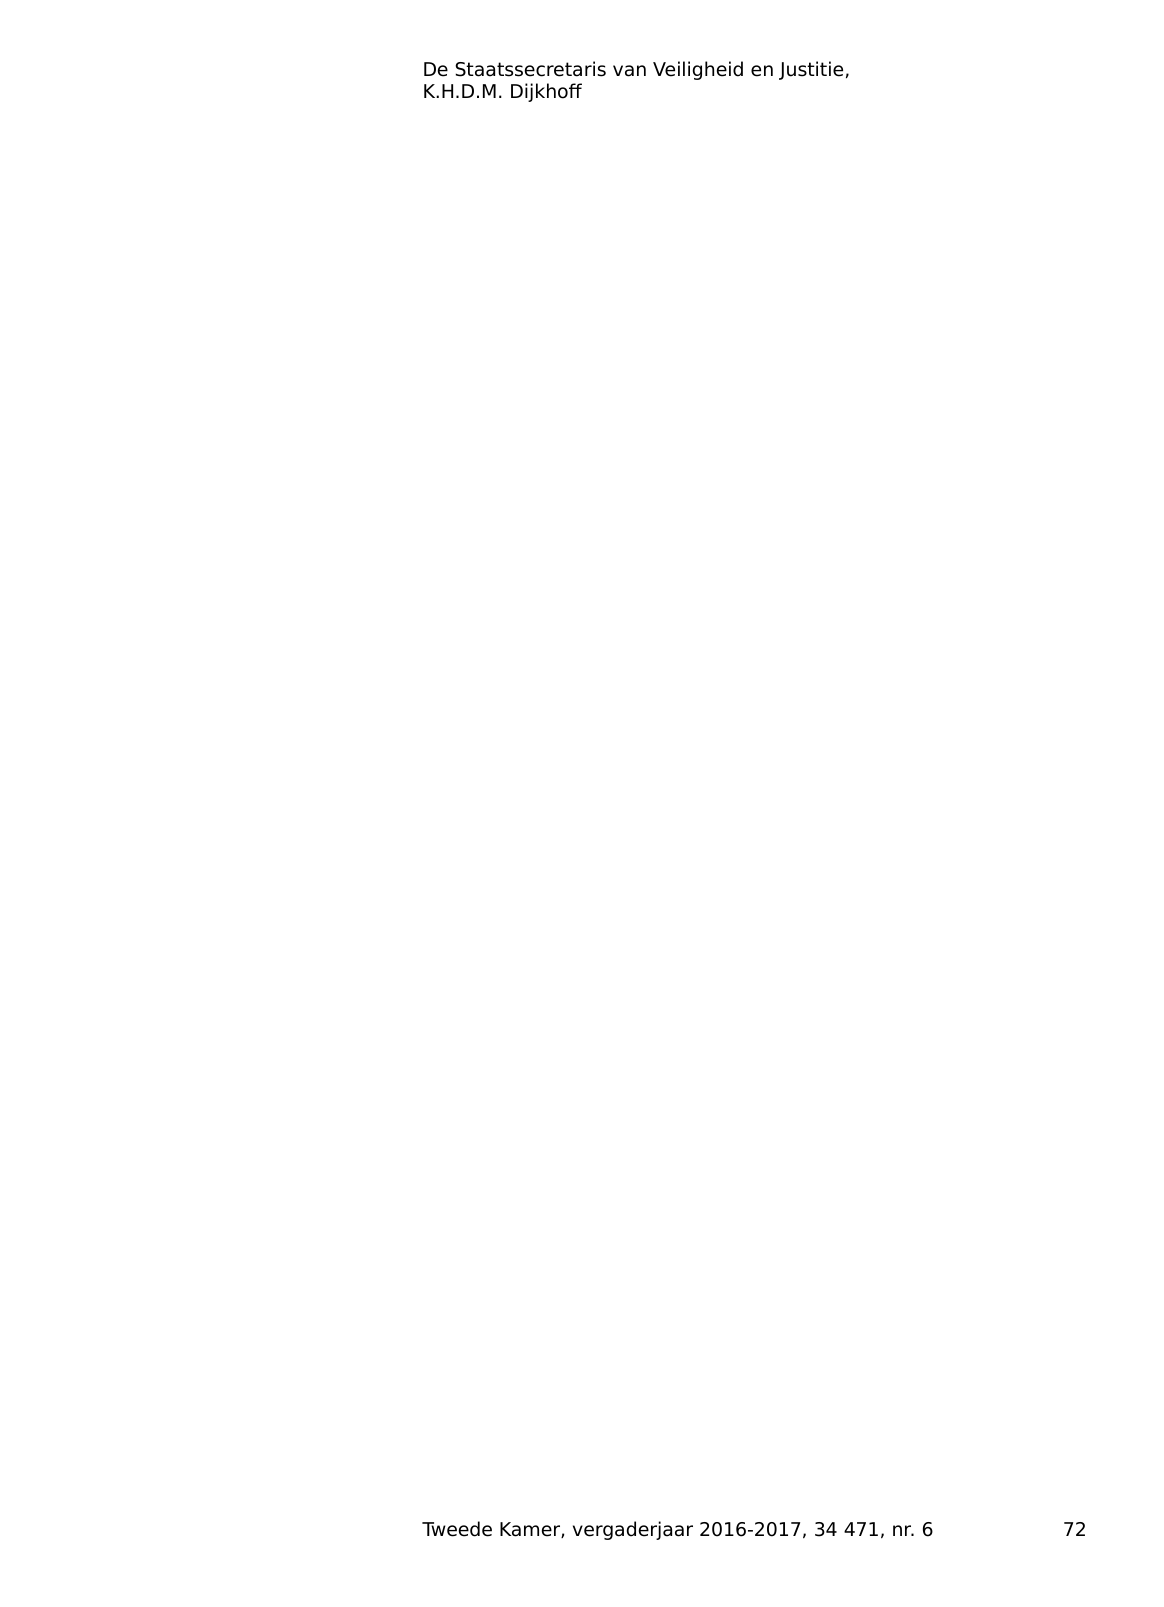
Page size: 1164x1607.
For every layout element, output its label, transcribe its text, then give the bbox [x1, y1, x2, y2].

text De Staatssecretaris van Veiligheid en Justitie, K.H.D.M. Dijkhoff [422, 59, 1087, 103]
